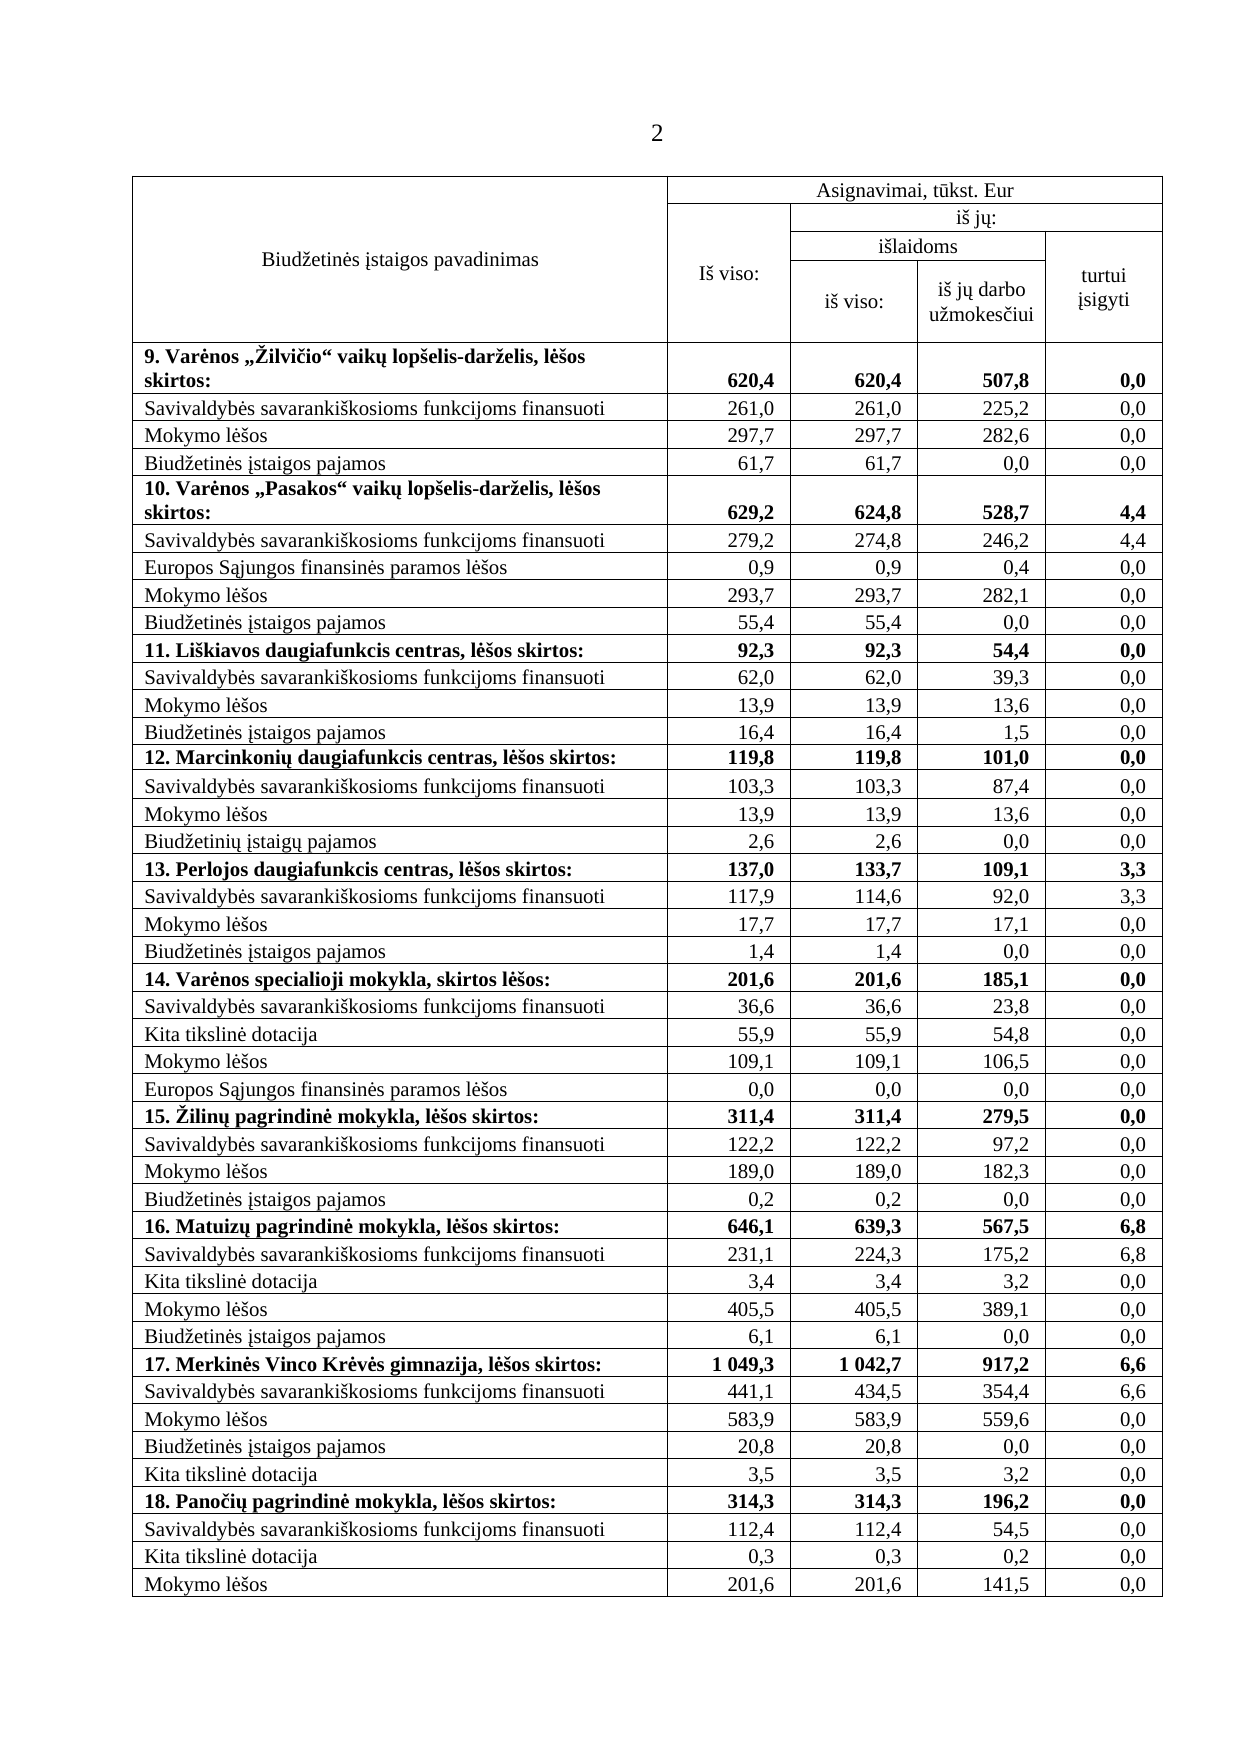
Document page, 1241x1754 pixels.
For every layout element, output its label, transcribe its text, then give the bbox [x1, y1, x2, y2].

table_cell 17. Merkinės Vinco Krėvės gimnazija, lėšos skirtos: [133, 1349, 667, 1376]
table_cell 261,0 [668, 394, 790, 420]
table_cell 0,0 [1046, 992, 1162, 1018]
table_cell 507,8 [918, 343, 1045, 392]
table_cell 567,5 [918, 1212, 1045, 1238]
table_cell 201,6 [791, 1569, 917, 1596]
table_cell 231,1 [668, 1239, 790, 1266]
table_cell 620,4 [668, 343, 790, 392]
table_cell 39,3 [918, 663, 1045, 689]
table_cell 282,6 [918, 421, 1045, 447]
table_cell 3,5 [668, 1459, 790, 1486]
table_cell Biudžetinės įstaigos pajamos [133, 718, 667, 744]
table_cell 182,3 [918, 1157, 1045, 1183]
table_cell 6,6 [1046, 1377, 1162, 1403]
table_cell 6,8 [1046, 1212, 1162, 1238]
table_cell 0,0 [1046, 394, 1162, 420]
table_cell 103,3 [668, 770, 790, 798]
table_cell 405,5 [668, 1294, 790, 1321]
table_cell 122,2 [791, 1129, 917, 1156]
table_cell 13. Perlojos daugiafunkcis centras, lėšos skirtos: [133, 854, 667, 881]
table_cell išlaidoms [791, 232, 1045, 260]
table_cell 583,9 [668, 1404, 790, 1431]
table_cell 0,0 [1046, 1569, 1162, 1596]
table_cell 189,0 [668, 1157, 790, 1183]
table_cell 3,3 [1046, 882, 1162, 908]
table_cell 0,0 [1046, 1102, 1162, 1128]
table_cell 314,3 [668, 1487, 790, 1513]
table_cell 434,5 [791, 1377, 917, 1403]
table_cell 196,2 [918, 1487, 1045, 1513]
table_cell 175,2 [918, 1239, 1045, 1266]
table_cell Kita tikslinė dotacija [133, 1542, 667, 1568]
table_cell 0,9 [791, 553, 917, 579]
table_cell Biudžetinės įstaigos pajamos [133, 937, 667, 963]
table_cell 0,0 [1046, 1047, 1162, 1073]
table_cell 14. Varėnos specialioji mokykla, skirtos lėšos: [133, 964, 667, 991]
table_cell Europos Sąjungos finansinės paramos lėšos [133, 553, 667, 579]
table_cell 9. Varėnos „Žilvičio“ vaikų lopšelis-darželis, lėšos skirtos: [133, 343, 667, 392]
table_cell 17,7 [668, 909, 790, 936]
table_cell Savivaldybės savarankiškosioms funkcijoms finansuoti [133, 1239, 667, 1266]
table_cell 1,5 [918, 718, 1045, 744]
table_cell 16. Matuizų pagrindinė mokykla, lėšos skirtos: [133, 1212, 667, 1238]
table_cell 55,9 [668, 1019, 790, 1046]
table_cell 0,0 [1046, 1487, 1162, 1513]
table_cell 112,4 [668, 1514, 790, 1541]
table_cell 0,0 [1046, 909, 1162, 936]
table_cell 0,0 [1046, 1459, 1162, 1486]
table_cell 0,0 [1046, 553, 1162, 579]
table_cell 297,7 [668, 421, 790, 447]
table_cell 0,0 [1046, 745, 1162, 769]
table_cell 201,6 [668, 1569, 790, 1596]
table_cell 54,4 [918, 635, 1045, 662]
table_cell 1,4 [668, 937, 790, 963]
table_cell 405,5 [791, 1294, 917, 1321]
table_cell 0,0 [918, 1184, 1045, 1211]
table_cell 441,1 [668, 1377, 790, 1403]
table_cell 103,3 [791, 770, 917, 798]
table_cell Biudžetinės įstaigos pajamos [133, 608, 667, 634]
table_cell 225,2 [918, 394, 1045, 420]
table_cell Mokymo lėšos [133, 421, 667, 447]
table_cell Mokymo lėšos [133, 1047, 667, 1073]
table_cell Kita tikslinė dotacija [133, 1267, 667, 1293]
table_cell turtui įsigyti [1046, 232, 1162, 342]
table_cell 54,5 [918, 1514, 1045, 1541]
table_cell Savivaldybės savarankiškosioms funkcijoms finansuoti [133, 770, 667, 798]
table_cell 106,5 [918, 1047, 1045, 1073]
table_cell iš jų darbo užmokesčiui [918, 261, 1045, 342]
table_cell 0,0 [1046, 937, 1162, 963]
table_cell 61,7 [791, 449, 917, 475]
table_cell 0,0 [1046, 1514, 1162, 1541]
table_cell 13,9 [791, 799, 917, 826]
table_cell 13,9 [791, 690, 917, 717]
table_cell Mokymo lėšos [133, 799, 667, 826]
table_cell 282,1 [918, 580, 1045, 607]
table_cell 0,0 [918, 937, 1045, 963]
table_cell 1 042,7 [791, 1349, 917, 1376]
table_cell 20,8 [791, 1432, 917, 1458]
table_cell 0,0 [1046, 964, 1162, 991]
table_cell 0,0 [918, 449, 1045, 475]
table_cell Mokymo lėšos [133, 690, 667, 717]
table_cell 11. Liškiavos daugiafunkcis centras, lėšos skirtos: [133, 635, 667, 662]
table_cell Savivaldybės savarankiškosioms funkcijoms finansuoti [133, 1377, 667, 1403]
table_cell 36,6 [791, 992, 917, 1018]
table_cell Europos Sąjungos finansinės paramos lėšos [133, 1074, 667, 1101]
table_cell 87,4 [918, 770, 1045, 798]
table_cell Mokymo lėšos [133, 909, 667, 936]
table_cell 109,1 [668, 1047, 790, 1073]
table_cell 0,0 [1046, 1074, 1162, 1101]
table_cell 137,0 [668, 854, 790, 881]
table_cell 4,4 [1046, 525, 1162, 552]
table_cell 16,4 [791, 718, 917, 744]
table_cell 112,4 [791, 1514, 917, 1541]
table_cell 0,0 [1046, 770, 1162, 798]
table_cell 0,0 [1046, 1542, 1162, 1568]
table_cell 97,2 [918, 1129, 1045, 1156]
table_cell 6,1 [791, 1322, 917, 1348]
table_cell 114,6 [791, 882, 917, 908]
table_cell 354,4 [918, 1377, 1045, 1403]
table_cell 141,5 [918, 1569, 1045, 1596]
table_cell 261,0 [791, 394, 917, 420]
table_cell 0,0 [1046, 718, 1162, 744]
table_cell 119,8 [791, 745, 917, 769]
table_cell 0,0 [1046, 1432, 1162, 1458]
table_cell 2,6 [668, 827, 790, 853]
table_cell 13,9 [668, 690, 790, 717]
table_cell 0,0 [1046, 1019, 1162, 1046]
table_cell 201,6 [791, 964, 917, 991]
table_cell 0,2 [668, 1184, 790, 1211]
table_cell Kita tikslinė dotacija [133, 1019, 667, 1046]
table_cell 583,9 [791, 1404, 917, 1431]
table_cell 0,0 [1046, 663, 1162, 689]
table_cell Biudžetinių įstaigų pajamos [133, 827, 667, 853]
table_cell 0,0 [1046, 580, 1162, 607]
table_cell 62,0 [791, 663, 917, 689]
table_cell 20,8 [668, 1432, 790, 1458]
table_cell 15. Žilinų pagrindinė mokykla, lėšos skirtos: [133, 1102, 667, 1128]
table_cell 4,4 [1046, 476, 1162, 524]
table_cell 13,9 [668, 799, 790, 826]
table_cell 119,8 [668, 745, 790, 769]
table_cell 12. Marcinkonių daugiafunkcis centras, lėšos skirtos: [133, 745, 667, 769]
table_cell 0,0 [668, 1074, 790, 1101]
table_cell Savivaldybės savarankiškosioms funkcijoms finansuoti [133, 394, 667, 420]
table_cell 0,0 [1046, 608, 1162, 634]
table_cell 311,4 [668, 1102, 790, 1128]
table_cell 917,2 [918, 1349, 1045, 1376]
table_cell 629,2 [668, 476, 790, 524]
table_cell 0,0 [1046, 799, 1162, 826]
table_cell 109,1 [791, 1047, 917, 1073]
table_cell 101,0 [918, 745, 1045, 769]
table_cell 0,3 [668, 1542, 790, 1568]
table_cell 0,0 [918, 608, 1045, 634]
table_cell 122,2 [668, 1129, 790, 1156]
table_cell 13,6 [918, 799, 1045, 826]
table_cell 293,7 [791, 580, 917, 607]
table_cell 1 049,3 [668, 1349, 790, 1376]
table_cell 0,0 [1046, 1157, 1162, 1183]
table_cell 3,5 [791, 1459, 917, 1486]
table_cell 3,4 [791, 1267, 917, 1293]
table_cell 3,2 [918, 1267, 1045, 1293]
table_cell Kita tikslinė dotacija [133, 1459, 667, 1486]
table_cell Iš viso: [668, 204, 790, 342]
table_cell 117,9 [668, 882, 790, 908]
table_cell 17,1 [918, 909, 1045, 936]
table_cell 0,0 [918, 1074, 1045, 1101]
table_cell 293,7 [668, 580, 790, 607]
table_cell 314,3 [791, 1487, 917, 1513]
table_cell 17,7 [791, 909, 917, 936]
table_cell 3,4 [668, 1267, 790, 1293]
table_cell 0,0 [1046, 343, 1162, 392]
table_cell 297,7 [791, 421, 917, 447]
table_cell Biudžetinės įstaigos pajamos [133, 1432, 667, 1458]
table_cell 389,1 [918, 1294, 1045, 1321]
table_cell 55,4 [668, 608, 790, 634]
table_cell 624,8 [791, 476, 917, 524]
table_cell 3,2 [918, 1459, 1045, 1486]
table_cell Biudžetinės įstaigos pajamos [133, 449, 667, 475]
table_cell Mokymo lėšos [133, 580, 667, 607]
table_cell 92,0 [918, 882, 1045, 908]
table_cell 646,1 [668, 1212, 790, 1238]
table_cell 0,3 [791, 1542, 917, 1568]
table_cell 6,1 [668, 1322, 790, 1348]
table_cell Savivaldybės savarankiškosioms funkcijoms finansuoti [133, 663, 667, 689]
table_cell Savivaldybės savarankiškosioms funkcijoms finansuoti [133, 992, 667, 1018]
table_cell iš jų: [791, 204, 1162, 231]
table_header Biudžetinės įstaigos pavadinimas [133, 177, 667, 342]
table_cell 62,0 [668, 663, 790, 689]
table_cell 224,3 [791, 1239, 917, 1266]
table_cell Savivaldybės savarankiškosioms funkcijoms finansuoti [133, 1129, 667, 1156]
table_cell iš viso: [791, 261, 917, 342]
table_cell 1,4 [791, 937, 917, 963]
table_cell Mokymo lėšos [133, 1569, 667, 1596]
table_cell Savivaldybės savarankiškosioms funkcijoms finansuoti [133, 882, 667, 908]
table_cell 0,0 [918, 1322, 1045, 1348]
table_cell 18. Panočių pagrindinė mokykla, lėšos skirtos: [133, 1487, 667, 1513]
table_cell Biudžetinės įstaigos pajamos [133, 1184, 667, 1211]
table_cell 6,8 [1046, 1239, 1162, 1266]
table_header Asignavimai, tūkst. Eur [668, 177, 1162, 203]
table_cell Mokymo lėšos [133, 1157, 667, 1183]
table_cell 0,0 [1046, 1184, 1162, 1211]
table_cell Savivaldybės savarankiškosioms funkcijoms finansuoti [133, 1514, 667, 1541]
table_cell 2,6 [791, 827, 917, 853]
table_cell 61,7 [668, 449, 790, 475]
table_cell 0,2 [918, 1542, 1045, 1568]
table_cell 0,0 [1046, 1267, 1162, 1293]
table_cell 6,6 [1046, 1349, 1162, 1376]
table_cell 0,0 [1046, 1294, 1162, 1321]
table_cell 0,0 [1046, 1129, 1162, 1156]
table_cell 0,0 [918, 827, 1045, 853]
table_cell 0,0 [1046, 827, 1162, 853]
table_cell Mokymo lėšos [133, 1404, 667, 1431]
table_cell 0,0 [1046, 1322, 1162, 1348]
table_cell 36,6 [668, 992, 790, 1018]
table_cell 559,6 [918, 1404, 1045, 1431]
table_cell 279,5 [918, 1102, 1045, 1128]
table_cell 54,8 [918, 1019, 1045, 1046]
table_cell 55,4 [791, 608, 917, 634]
table_cell 0,0 [918, 1432, 1045, 1458]
table_cell 109,1 [918, 854, 1045, 881]
table_cell 0,0 [1046, 635, 1162, 662]
table_cell Biudžetinės įstaigos pajamos [133, 1322, 667, 1348]
table_cell 0,9 [668, 553, 790, 579]
table_cell 201,6 [668, 964, 790, 991]
table_cell 246,2 [918, 525, 1045, 552]
table_cell 0,2 [791, 1184, 917, 1211]
table_cell 0,0 [1046, 1404, 1162, 1431]
table_cell 185,1 [918, 964, 1045, 991]
table_cell 13,6 [918, 690, 1045, 717]
table_cell 279,2 [668, 525, 790, 552]
table_cell 620,4 [791, 343, 917, 392]
table_cell 0,0 [1046, 449, 1162, 475]
table_cell 23,8 [918, 992, 1045, 1018]
table_cell 92,3 [668, 635, 790, 662]
table_cell 55,9 [791, 1019, 917, 1046]
table_cell Mokymo lėšos [133, 1294, 667, 1321]
table_cell 0,4 [918, 553, 1045, 579]
table_cell 92,3 [791, 635, 917, 662]
table_cell 528,7 [918, 476, 1045, 524]
table_cell 311,4 [791, 1102, 917, 1128]
table_cell 0,0 [1046, 690, 1162, 717]
table_cell 0,0 [1046, 421, 1162, 447]
table_cell 274,8 [791, 525, 917, 552]
table_cell 639,3 [791, 1212, 917, 1238]
table_cell Savivaldybės savarankiškosioms funkcijoms finansuoti [133, 525, 667, 552]
table_cell 0,0 [791, 1074, 917, 1101]
table_cell 3,3 [1046, 854, 1162, 881]
table_cell 16,4 [668, 718, 790, 744]
table_cell 133,7 [791, 854, 917, 881]
table_cell 189,0 [791, 1157, 917, 1183]
table_cell 10. Varėnos „Pasakos“ vaikų lopšelis-darželis, lėšos skirtos: [133, 476, 667, 524]
